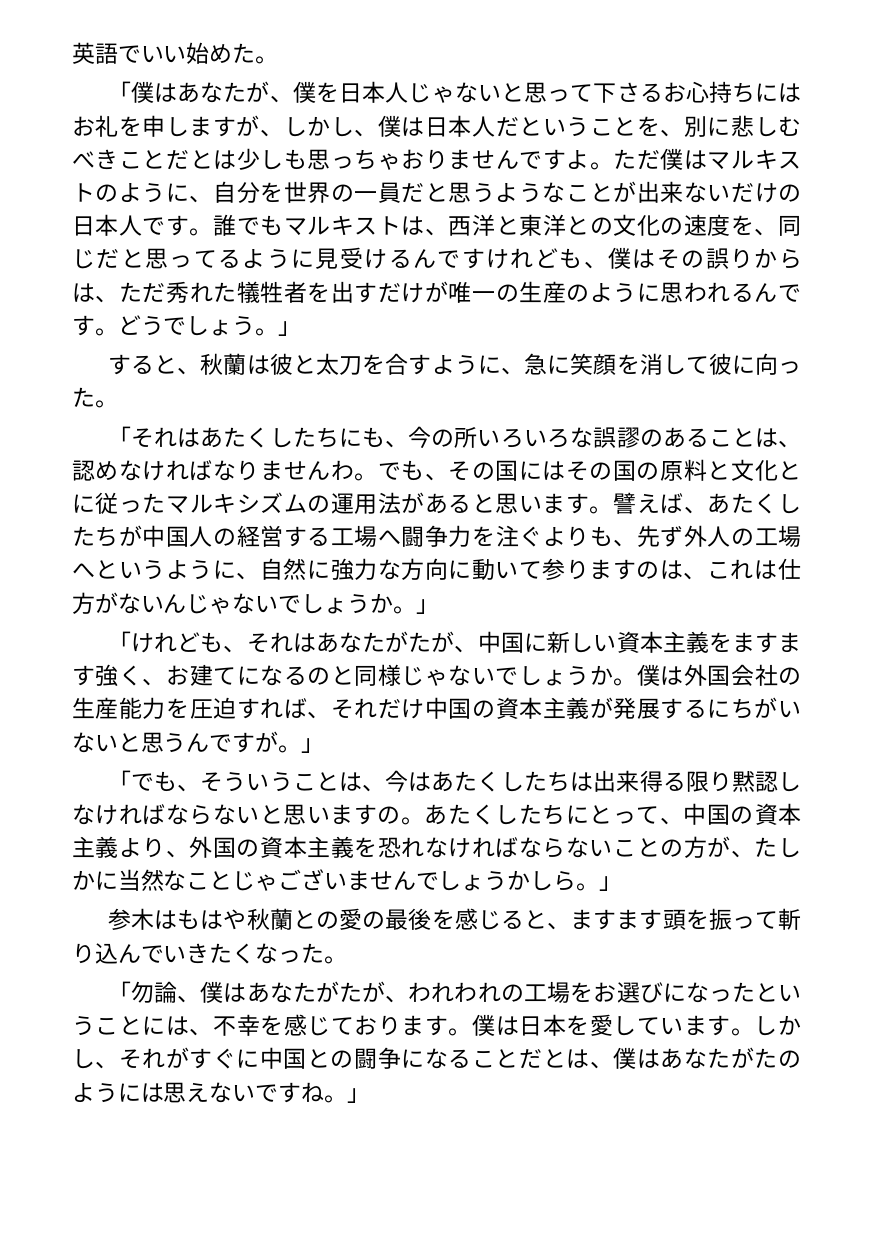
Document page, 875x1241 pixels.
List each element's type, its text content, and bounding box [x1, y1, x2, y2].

text 参木はもはや秋蘭との愛の最後を感じると、ますます頭を振って斬り込んでいきたくなった。 [72, 902, 802, 969]
text すると、秋蘭は彼と太刀を合すように、急に笑顔を消して彼に向った。 [72, 347, 802, 413]
text 「けれども、それはあなたがたが、中国に新しい資本主義をますます強く、お建てになるのと同様じゃないでしょうか。僕は外国会社の生産能力を圧迫すれば、それだけ中国の資本主義が発展するにちがいないと思うんですが。」 [72, 625, 802, 758]
text 「それはあたくしたちにも、今の所いろいろな誤謬のあることは、認めなければなりませんわ。でも、その国にはその国の原料と文化とに従ったマルキシズムの運用法があると思います。譬えば、あたくしたちが中国人の経営する工場へ闘争力を注ぐよりも、先ず外人の工場へというように、自然に強力な方向に動いて参りますのは、これは仕方がないんじゃないでしょうか。」 [72, 419, 802, 619]
text 「でも、そういうことは、今はあたくしたちは出来得る限り黙認しなければならないと思いますの。あたくしたちにとって、中国の資本主義より、外国の資本主義を恐れなければならないことの方が、たしかに当然なことじゃございませんでしょうかしら。」 [72, 763, 802, 896]
text 「僕はあなたが、僕を日本人じゃないと思って下さるお心持ちにはお礼を申しますが、しかし、僕は日本人だということを、別に悲しむべきことだとは少しも思っちゃおりませんですよ。ただ僕はマルキストのように、自分を世界の一員だと思うようなことが出来ないだけの日本人です。誰でもマルキストは、西洋と東洋との文化の速度を、同じだと思ってるように見受けるんですけれども、僕はその誤りからは、ただ秀れた犠牲者を出すだけが唯一の生産のように思われるんです。どうでしょう。」 [72, 75, 802, 341]
text 「勿論、僕はあなたがたが、われわれの工場をお選びになったということには、不幸を感じております。僕は日本を愛しています。しかし、それがすぐに中国との闘争になることだとは、僕はあなたがたのようには思えないですね。」 [72, 975, 802, 1108]
text 英語でいい始めた。 [72, 36, 802, 69]
